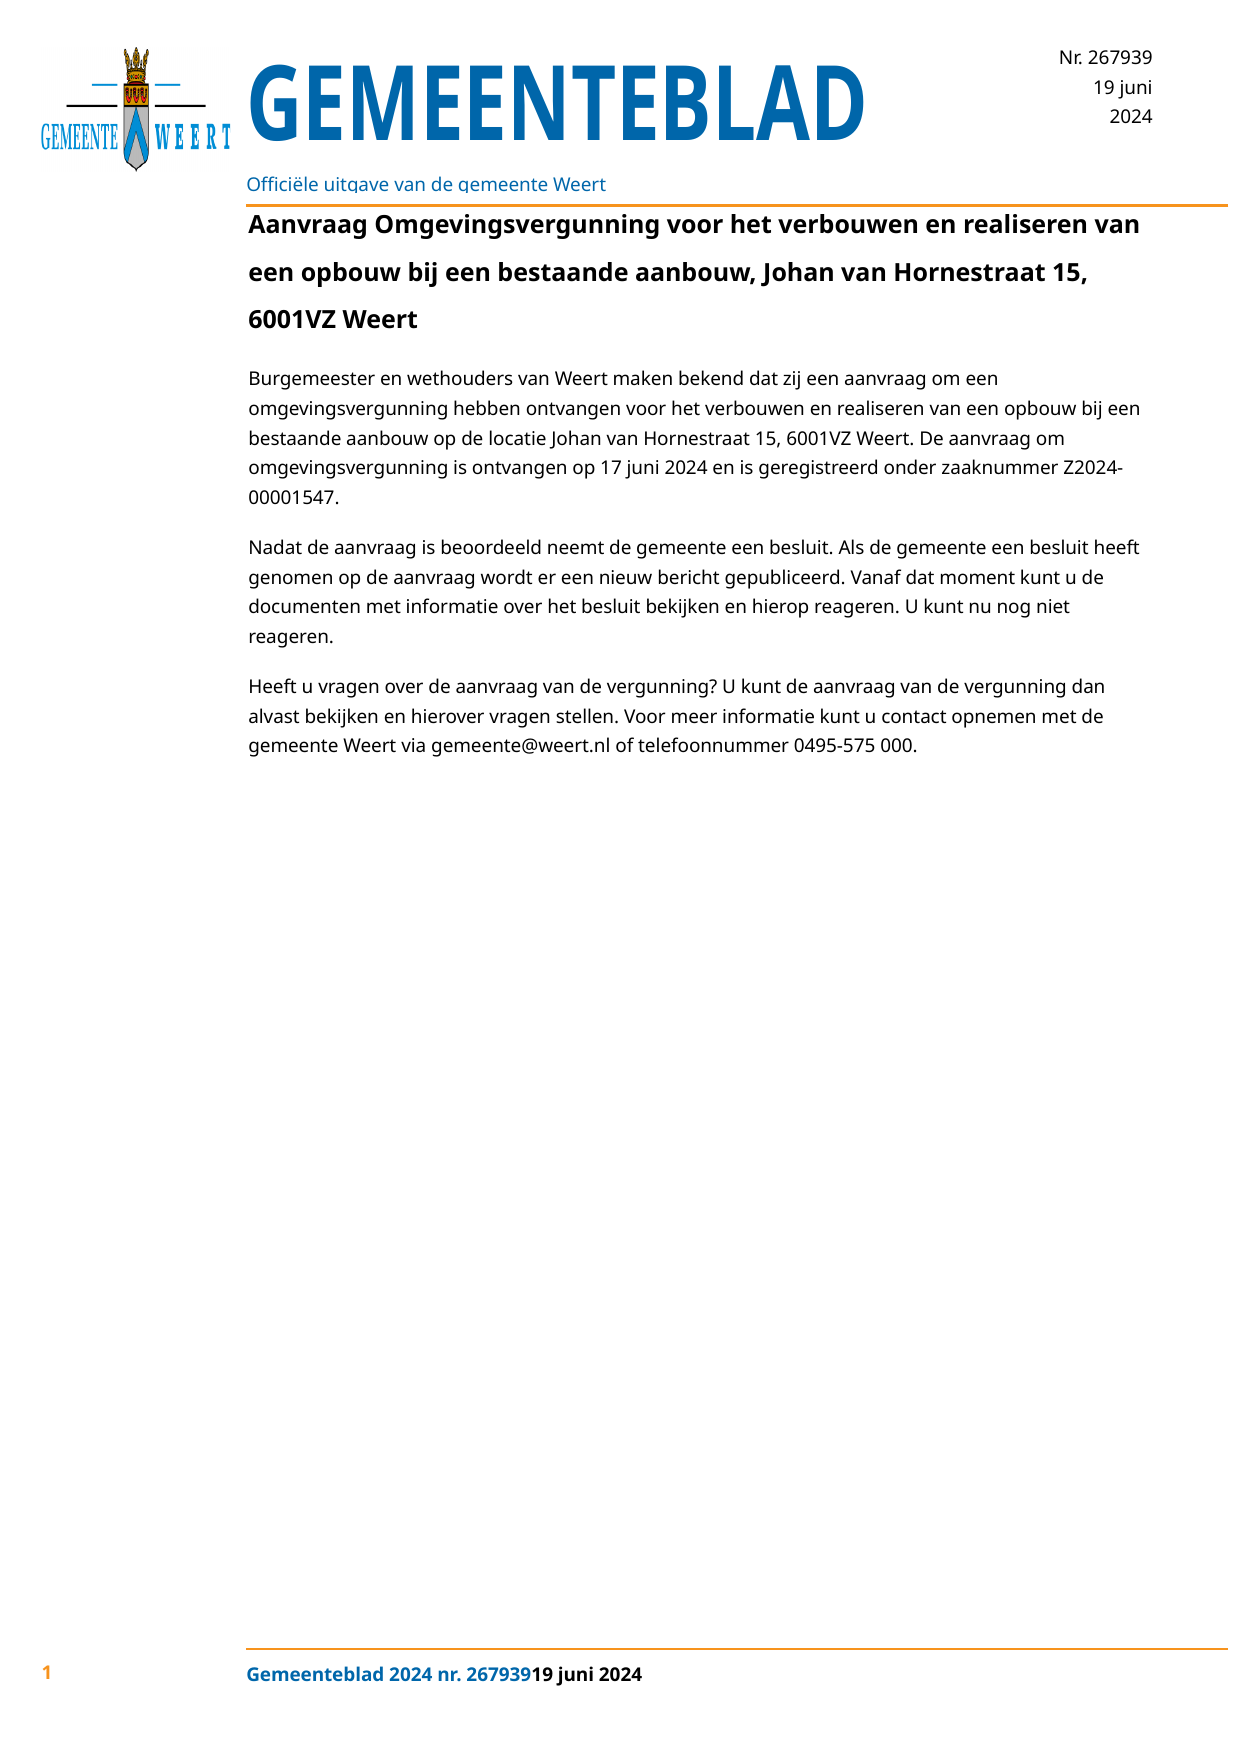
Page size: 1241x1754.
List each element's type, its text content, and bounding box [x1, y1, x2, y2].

picture [41, 47, 231, 172]
text Heeft u vragen over de aanvraag van de vergunning? U kunt de aanvraag van de vergunning dan alvast bekijken en hierover vragen stellen. Voor meer informatie kunt u contact opnemen met de gemeente Weert via gemeente@weert.nl of telefoonnummer 0495-575 000. [248, 673, 1152, 758]
text Aanvraag Omgevingsvergunning voor het verbouwen en realiseren van een opbouw bij een bestaande aanbouw, Johan van Hornestraat 15, 6001VZ Weert [248, 207, 1152, 336]
text Burgemeester en wethouders van Weert maken bekend dat zij een aanvraag om een omgevingsvergunning hebben ontvangen voor het verbouwen en realiseren van een opbouw bij een bestaande aanbouw op de locatie Johan van Hornestraat 15, 6001VZ Weert. De aanvraag om omgevingsvergunning is ontvangen op 17 juni 2024 en is geregistreerd onder zaaknummer Z2024-00001547. [248, 366, 1152, 509]
text Nadat de aanvraag is beoordeeld neemt de gemeente een besluit. Als de gemeente een besluit heeft genomen op de aanvraag wordt er een nieuw bericht gepubliceerd. Vanaf dat moment kunt u de documenten met informatie over het besluit bekijken en hierop reageren. U kunt nu nog niet reageren. [248, 534, 1152, 649]
